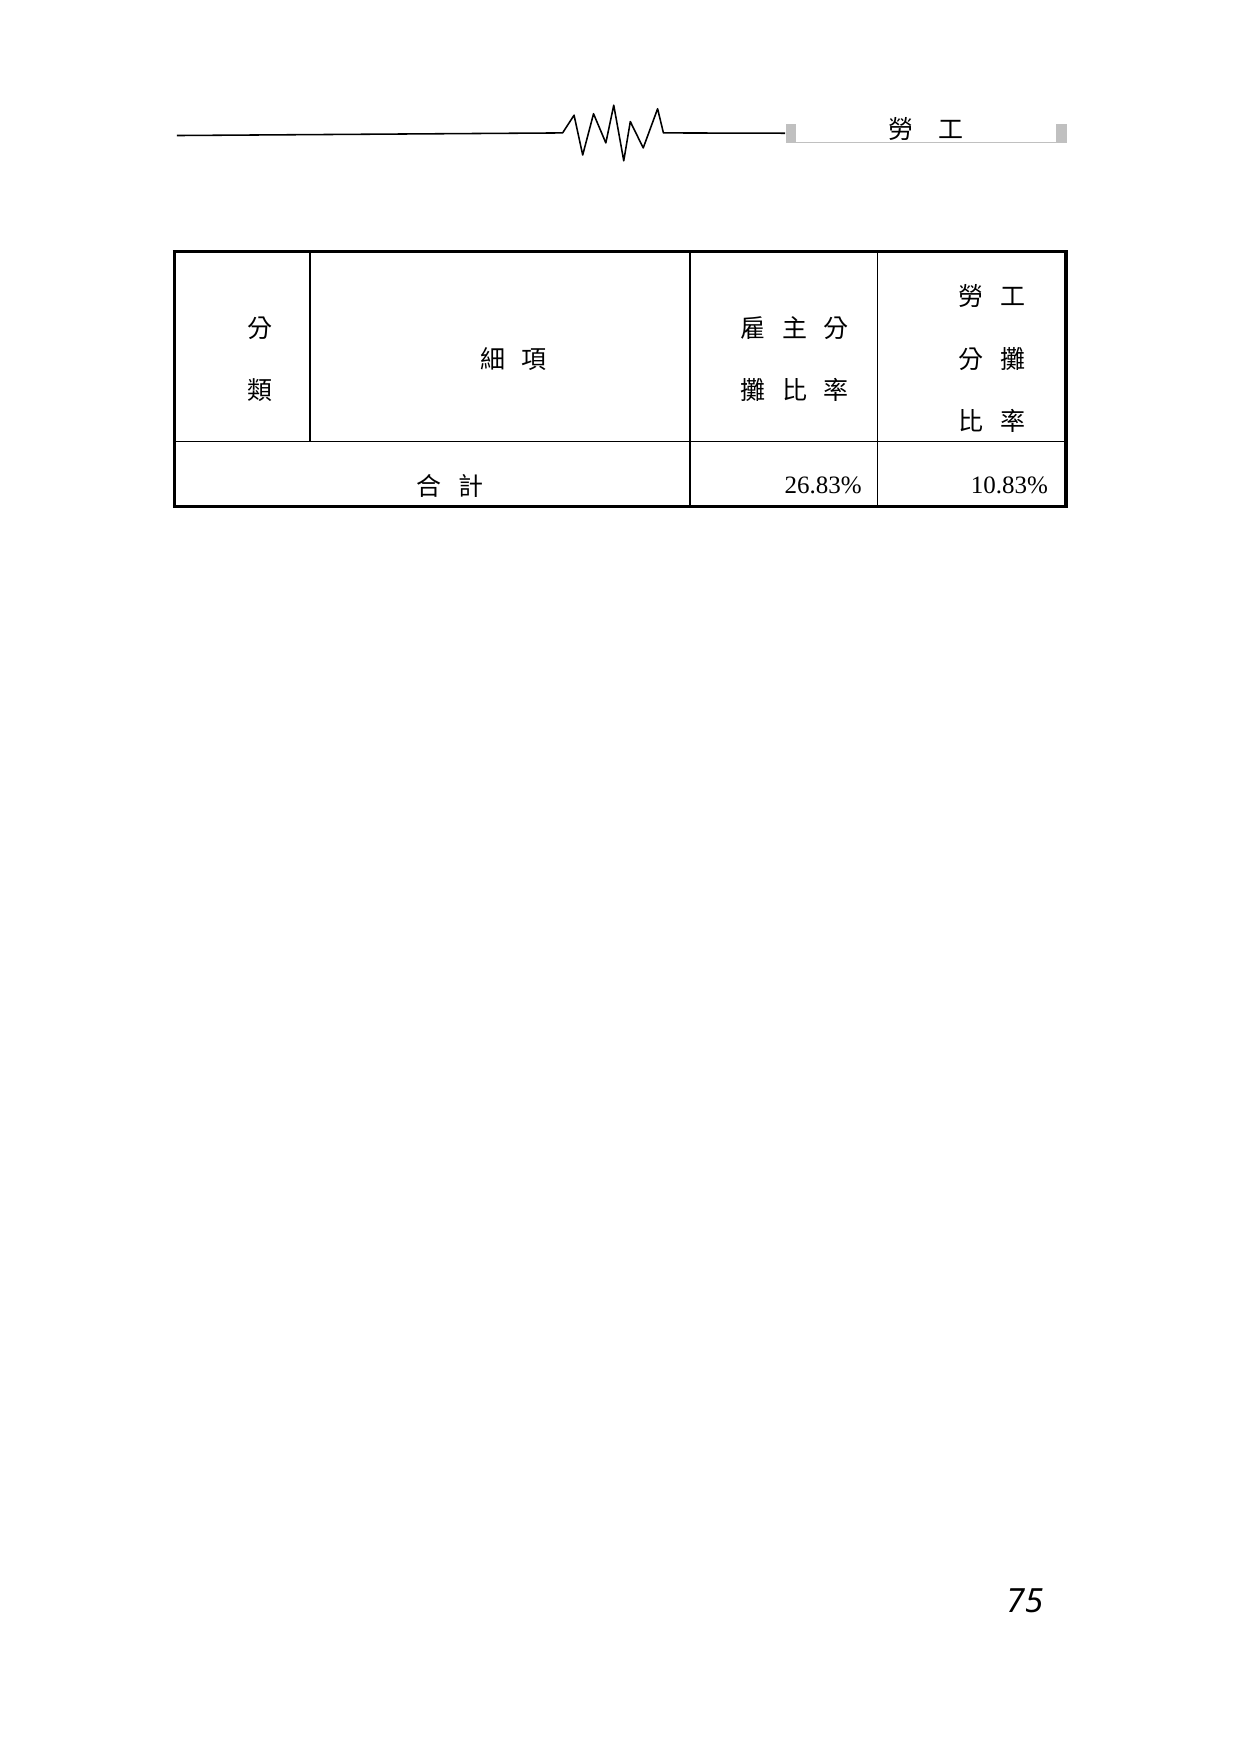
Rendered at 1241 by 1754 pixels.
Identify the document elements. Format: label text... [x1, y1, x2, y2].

table_header 細項 [311, 253, 689, 441]
table_cell 合計 [176, 442, 689, 505]
table_header 雇主分攤比率 [691, 253, 877, 441]
table_cell 26.83% [691, 442, 877, 505]
table_cell 10.83% [878, 442, 1064, 505]
table_header 勞工分攤比率 [878, 253, 1064, 441]
table_header 分類 [176, 253, 309, 441]
